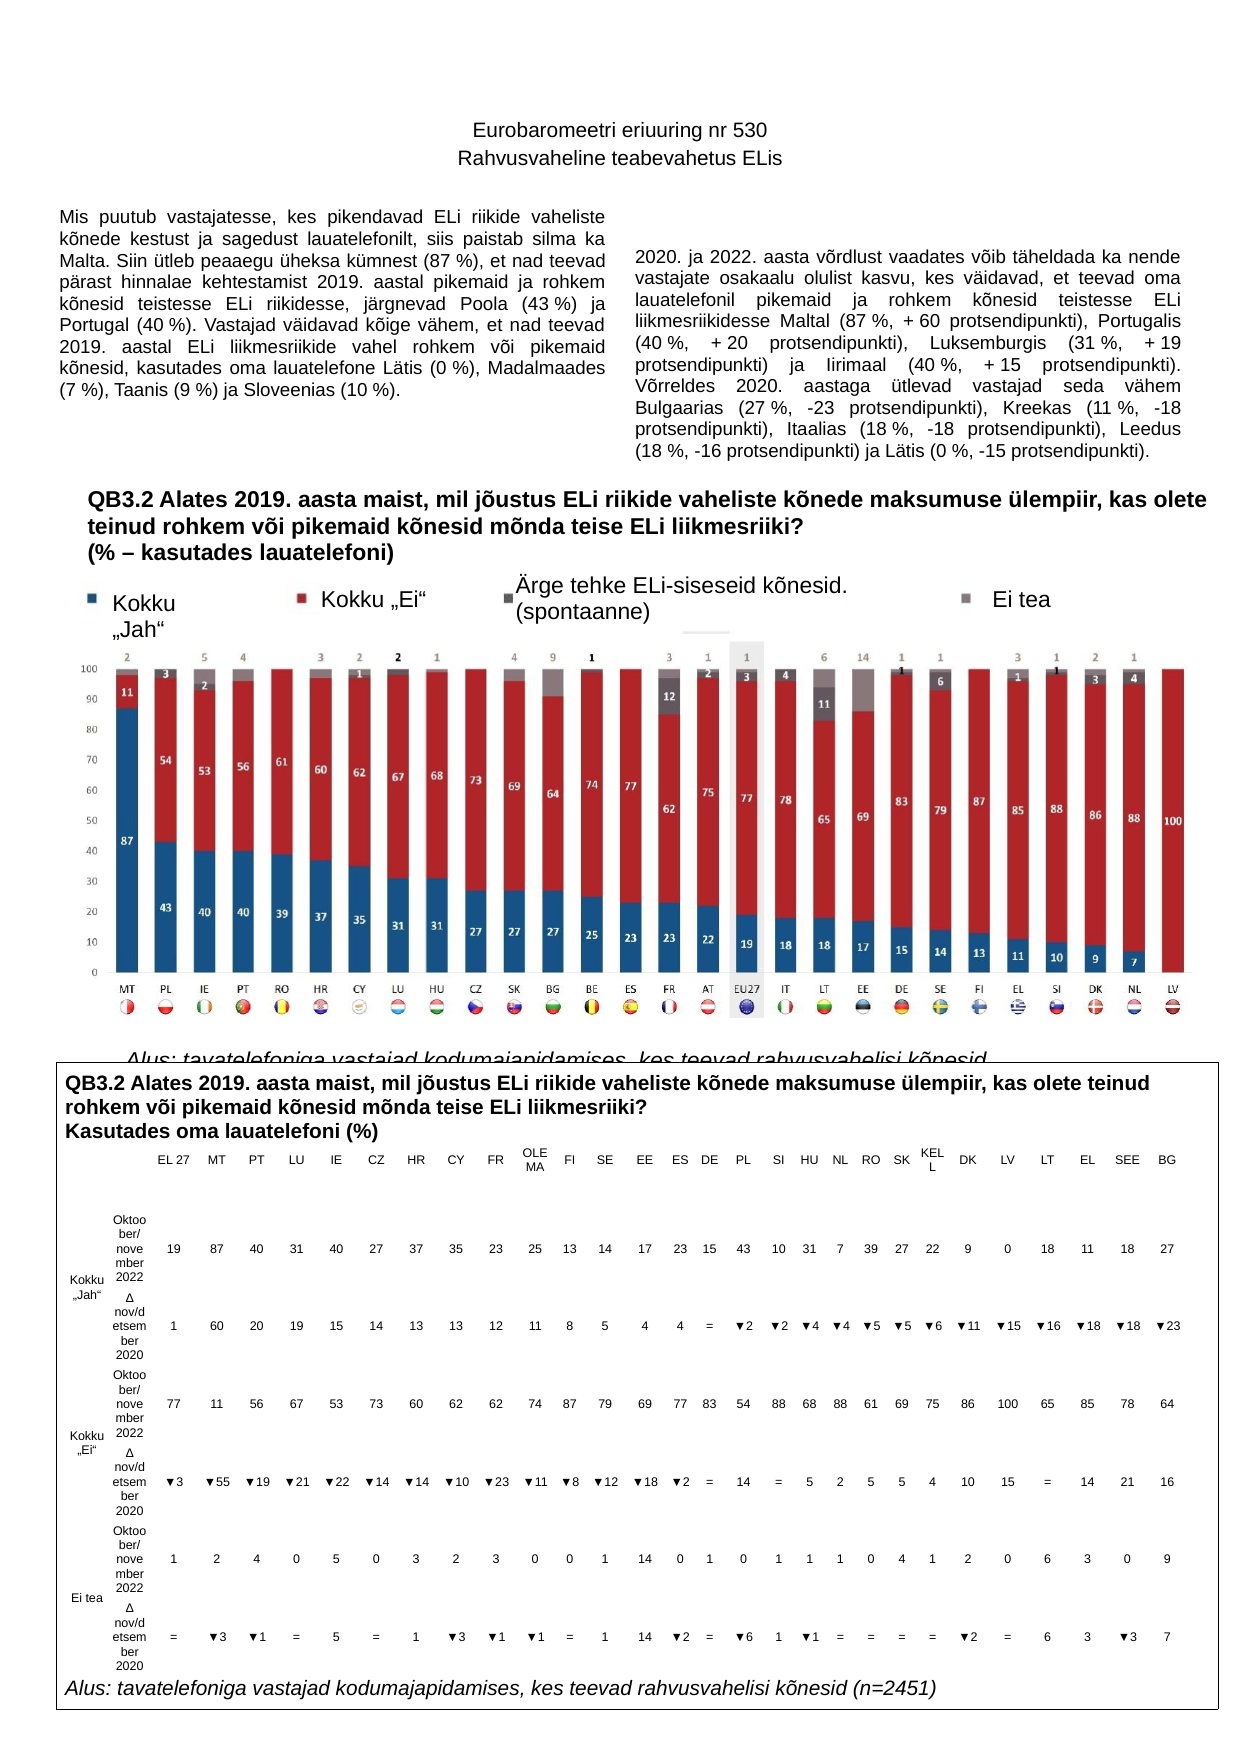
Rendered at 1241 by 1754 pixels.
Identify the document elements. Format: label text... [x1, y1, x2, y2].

table_cell ▼14 [356, 1443, 396, 1521]
table_cell 3 [1068, 1598, 1107, 1676]
table_cell 67 [276, 1365, 316, 1443]
table_cell ▼8 [554, 1443, 585, 1521]
table_cell 6 [1028, 1521, 1067, 1598]
table_cell 3 [476, 1521, 516, 1598]
text QB3.2 Alates 2019. aasta maist, mil jõustus ELi riikide vaheliste kõnede maksumuse ülempiir, kas olete teinud rohkem või pikemaid kõnesid mõnda teise ELi liikmesriiki? [65, 1071, 1209, 1119]
table_header MT [197, 1143, 237, 1177]
table_cell ▼3 [197, 1598, 237, 1676]
table_cell 39 [856, 1210, 886, 1287]
table_cell 7 [1147, 1598, 1187, 1676]
table_cell 14 [585, 1210, 625, 1287]
table_cell 27 [886, 1210, 917, 1287]
table_cell 14 [356, 1288, 396, 1365]
table_cell ▼2 [665, 1443, 696, 1521]
table_cell = [554, 1598, 585, 1676]
table_cell ▼19 [237, 1443, 276, 1521]
table_cell 11 [1068, 1210, 1107, 1287]
table_cell 62 [436, 1365, 476, 1443]
table_cell 1 [763, 1521, 794, 1598]
table_cell 88 [825, 1365, 856, 1443]
table_cell 17 [625, 1210, 665, 1287]
table_header KELL [917, 1143, 948, 1177]
table_cell ▼4 [825, 1288, 856, 1365]
table_header FI [554, 1143, 585, 1177]
table_cell ▼3 [436, 1598, 476, 1676]
table_cell = [150, 1598, 197, 1676]
table_cell [65, 1177, 108, 1210]
table_header BG [1147, 1143, 1187, 1177]
table_cell 14 [625, 1598, 665, 1676]
table_header EE [625, 1143, 665, 1177]
table_cell 5 [316, 1521, 356, 1598]
table_cell [917, 1177, 948, 1210]
table_cell = [696, 1598, 723, 1676]
table_header OLEMA [516, 1143, 554, 1177]
table_cell ▼11 [516, 1443, 554, 1521]
table_cell 64 [1147, 1365, 1187, 1443]
table_cell [476, 1177, 516, 1210]
table_cell = [825, 1598, 856, 1676]
table_cell [794, 1177, 825, 1210]
table_header [109, 1143, 150, 1177]
table_cell [356, 1177, 396, 1210]
table_cell 13 [436, 1288, 476, 1365]
table_cell ▼11 [948, 1288, 988, 1365]
picture [72, 575, 1195, 1018]
table_cell ▼1 [516, 1598, 554, 1676]
table_cell 31 [276, 1210, 316, 1287]
table_cell [109, 1177, 150, 1210]
table_cell = [1028, 1443, 1067, 1521]
table_cell 1 [696, 1521, 723, 1598]
table_header IE [316, 1143, 356, 1177]
table_cell 14 [723, 1443, 763, 1521]
table_cell 12 [476, 1288, 516, 1365]
table_cell ▼6 [917, 1288, 948, 1365]
table_cell 4 [886, 1521, 917, 1598]
table_cell ▼1 [794, 1598, 825, 1676]
table_cell 15 [988, 1443, 1027, 1521]
table_cell 1 [396, 1598, 436, 1676]
table_cell ▼22 [316, 1443, 356, 1521]
table_cell 0 [516, 1521, 554, 1598]
table_cell 4 [917, 1443, 948, 1521]
table_cell 1 [585, 1521, 625, 1598]
table_cell 3 [396, 1521, 436, 1598]
table_cell [886, 1177, 917, 1210]
table_cell Oktoober/november 2022 [109, 1521, 150, 1598]
table_cell [825, 1177, 856, 1210]
table_header PT [237, 1143, 276, 1177]
table_header CY [436, 1143, 476, 1177]
table_cell 13 [554, 1210, 585, 1287]
table_cell ▼18 [1107, 1288, 1147, 1365]
table_header NL [825, 1143, 856, 1177]
table_cell ▼55 [197, 1443, 237, 1521]
table_cell 2 [197, 1521, 237, 1598]
table_cell ▼14 [396, 1443, 436, 1521]
table_cell [150, 1177, 197, 1210]
table_cell [723, 1177, 763, 1210]
table_cell 19 [150, 1210, 197, 1287]
table_cell 6 [1028, 1598, 1067, 1676]
table_cell 77 [665, 1365, 696, 1443]
table_cell = [356, 1598, 396, 1676]
table_cell 100 [988, 1365, 1027, 1443]
table_cell ▼1 [476, 1598, 516, 1676]
table_cell [554, 1177, 585, 1210]
table_cell 85 [1068, 1365, 1107, 1443]
table_cell 0 [988, 1521, 1027, 1598]
table_header [65, 1143, 108, 1177]
table_cell 9 [948, 1210, 988, 1287]
table_cell [1147, 1177, 1187, 1210]
table_cell 75 [917, 1365, 948, 1443]
table_cell 88 [763, 1365, 794, 1443]
table_cell = [763, 1443, 794, 1521]
table_cell 43 [723, 1210, 763, 1287]
table_cell [585, 1177, 625, 1210]
table_cell ▼23 [476, 1443, 516, 1521]
table_cell = [886, 1598, 917, 1676]
table_cell 4 [237, 1521, 276, 1598]
table_cell = [988, 1598, 1027, 1676]
table_cell 1 [585, 1598, 625, 1676]
table_cell 23 [665, 1210, 696, 1287]
table_cell 11 [197, 1365, 237, 1443]
table_cell 62 [476, 1365, 516, 1443]
table_cell 53 [316, 1365, 356, 1443]
table_cell [625, 1177, 665, 1210]
text Alus: tavatelefoniga vastajad kodumajapidamises, kes teevad rahvusvahelisi kõnesid (n=2451) [65, 1676, 1209, 1700]
table_cell 0 [1107, 1521, 1147, 1598]
table_cell ▼4 [794, 1288, 825, 1365]
table_cell [237, 1177, 276, 1210]
table_cell [197, 1177, 237, 1210]
table_cell Ei tea [65, 1521, 108, 1676]
table_cell [696, 1177, 723, 1210]
table_cell Δ nov/detsember 2020 [109, 1288, 150, 1365]
table_header HU [794, 1143, 825, 1177]
table_cell = [856, 1598, 886, 1676]
table_cell ▼23 [1147, 1288, 1187, 1365]
table_cell 0 [276, 1521, 316, 1598]
table_cell ▼3 [1107, 1598, 1147, 1676]
table_cell [316, 1177, 356, 1210]
table_cell 69 [886, 1365, 917, 1443]
table_cell 40 [316, 1210, 356, 1287]
table_cell 14 [1068, 1443, 1107, 1521]
table_cell Δ nov/detsember 2020 [109, 1598, 150, 1676]
table_header SEE [1107, 1143, 1147, 1177]
table_cell 37 [396, 1210, 436, 1287]
table_header HR [396, 1143, 436, 1177]
table_cell 4 [665, 1288, 696, 1365]
table_cell 54 [723, 1365, 763, 1443]
table_cell 87 [554, 1365, 585, 1443]
table_cell [1107, 1177, 1147, 1210]
table_cell 56 [237, 1365, 276, 1443]
table_cell = [917, 1598, 948, 1676]
table_header RO [856, 1143, 886, 1177]
text Kasutades oma lauatelefoni (%) [65, 1119, 1209, 1143]
table_cell Oktoober/november 2022 [109, 1210, 150, 1287]
table_cell [763, 1177, 794, 1210]
table_cell ▼18 [625, 1443, 665, 1521]
table_cell 0 [723, 1521, 763, 1598]
table_cell Δ nov/detsember 2020 [109, 1443, 150, 1521]
table_cell = [696, 1288, 723, 1365]
table_header SI [763, 1143, 794, 1177]
table_cell 14 [625, 1521, 665, 1598]
table_cell [396, 1177, 436, 1210]
table_cell 10 [948, 1443, 988, 1521]
table_cell 1 [763, 1598, 794, 1676]
table_cell ▼6 [723, 1598, 763, 1676]
table_header PL [723, 1143, 763, 1177]
table_cell 0 [554, 1521, 585, 1598]
table_cell 1 [150, 1288, 197, 1365]
table_cell 23 [476, 1210, 516, 1287]
table_cell ▼21 [276, 1443, 316, 1521]
table_cell ▼16 [1028, 1288, 1067, 1365]
table_cell ▼18 [1068, 1288, 1107, 1365]
table_cell 18 [1028, 1210, 1067, 1287]
table_cell 15 [696, 1210, 723, 1287]
table_cell ▼2 [948, 1598, 988, 1676]
table_cell 35 [436, 1210, 476, 1287]
table_cell 69 [625, 1365, 665, 1443]
table_cell 5 [886, 1443, 917, 1521]
table_cell [516, 1177, 554, 1210]
table_header LU [276, 1143, 316, 1177]
table_cell 9 [1147, 1521, 1187, 1598]
table_cell 2 [825, 1443, 856, 1521]
table_cell 0 [356, 1521, 396, 1598]
table_cell 31 [794, 1210, 825, 1287]
table_cell 65 [1028, 1365, 1067, 1443]
table_cell 13 [396, 1288, 436, 1365]
table_cell 21 [1107, 1443, 1147, 1521]
table_cell 5 [316, 1598, 356, 1676]
table_cell 2 [436, 1521, 476, 1598]
table_cell [1068, 1177, 1107, 1210]
table_header ES [665, 1143, 696, 1177]
table_cell = [696, 1443, 723, 1521]
table_cell 5 [856, 1443, 886, 1521]
table_cell Kokku „Ei“ [65, 1365, 108, 1521]
table_cell 79 [585, 1365, 625, 1443]
table_cell 1 [917, 1521, 948, 1598]
table_cell 4 [625, 1288, 665, 1365]
text Mis puutub vastajatesse, kes pikendavad ELi riikide vaheliste kõnede kestust ja sagedust lauatelefonilt, siis paistab silma ka Malta. Siin ütleb peaaegu üheksa kümnest (87 %), et nad teevad pärast hinnalae kehtestamist 2019. aastal pikemaid ja rohkem kõnesid teistesse ELi riikidesse, järgnevad Poola (43 %) ja Portugal (40 %). Vastajad väidavad kõige vähem, et nad teevad 2019. aastal ELi liikmesriikide vahel rohkem või pikemaid kõnesid, kasutades oma lauatelefone Lätis (0 %), Madalmaades (7 %), Taanis (9 %) ja Sloveenias (10 %). [59, 206, 605, 400]
table_cell 77 [150, 1365, 197, 1443]
table_cell 83 [696, 1365, 723, 1443]
table_cell 5 [585, 1288, 625, 1365]
table_cell ▼12 [585, 1443, 625, 1521]
table_cell 1 [794, 1521, 825, 1598]
table_cell 5 [794, 1443, 825, 1521]
table_cell [856, 1177, 886, 1210]
table_cell 16 [1147, 1443, 1187, 1521]
table_cell ▼1 [237, 1598, 276, 1676]
table_cell 10 [763, 1210, 794, 1287]
text 2020. ja 2022. aasta võrdlust vaadates võib täheldada ka nende vastajate osakaalu olulist kasvu, kes väidavad, et teevad oma lauatelefonil pikemaid ja rohkem kõnesid teistesse ELi liikmesriikidesse Maltal (87 %, + 60 protsendipunkti), Portugalis (40 %, + 20 protsendipunkti), Luksemburgis (31 %, + 19 protsendipunkti) ja Iirimaal (40 %, + 15 protsendipunkti). Võrreldes 2020. aastaga ütlevad vastajad seda vähem Bulgaarias (27 %, -23 protsendipunkti), Kreekas (11 %, -18 protsendipunkti), Itaalias (18 %, -18 protsendipunkti), Leedus (18 %, -16 protsendipunkti) ja Lätis (0 %, -15 protsendipunkti). [635, 246, 1181, 461]
table_header EL [1068, 1143, 1107, 1177]
table_cell 7 [825, 1210, 856, 1287]
table_cell 25 [516, 1210, 554, 1287]
table_cell ▼2 [665, 1598, 696, 1676]
table_cell 0 [856, 1521, 886, 1598]
table_cell 15 [316, 1288, 356, 1365]
table_cell Oktoober/november 2022 [109, 1365, 150, 1443]
table_cell 11 [516, 1288, 554, 1365]
table_cell 18 [1107, 1210, 1147, 1287]
table_cell 19 [276, 1288, 316, 1365]
table_header FR [476, 1143, 516, 1177]
table_header SE [585, 1143, 625, 1177]
table_cell 20 [237, 1288, 276, 1365]
table_cell 3 [1068, 1521, 1107, 1598]
table_header LT [1028, 1143, 1067, 1177]
table_cell ▼10 [436, 1443, 476, 1521]
table_cell [1028, 1177, 1067, 1210]
table_header EL 27 [150, 1143, 197, 1177]
table_cell 87 [197, 1210, 237, 1287]
table_cell 61 [856, 1365, 886, 1443]
table_cell ▼2 [723, 1288, 763, 1365]
table_cell 0 [665, 1521, 696, 1598]
table_cell = [276, 1598, 316, 1676]
table_cell 60 [396, 1365, 436, 1443]
table_header DE [696, 1143, 723, 1177]
table_cell [988, 1177, 1027, 1210]
table_cell ▼2 [763, 1288, 794, 1365]
table_header DK [948, 1143, 988, 1177]
table_cell 1 [150, 1521, 197, 1598]
table_cell 73 [356, 1365, 396, 1443]
table_cell 27 [356, 1210, 396, 1287]
table_header CZ [356, 1143, 396, 1177]
table_cell [665, 1177, 696, 1210]
table_cell 0 [988, 1210, 1027, 1287]
table_cell 27 [1147, 1210, 1187, 1287]
table_cell 22 [917, 1210, 948, 1287]
table_cell [436, 1177, 476, 1210]
table_cell Kokku „Jah“ [65, 1210, 108, 1365]
table_cell ▼15 [988, 1288, 1027, 1365]
table_cell 74 [516, 1365, 554, 1443]
table_header SK [886, 1143, 917, 1177]
table_cell 68 [794, 1365, 825, 1443]
table_cell 78 [1107, 1365, 1147, 1443]
table_header LV [988, 1143, 1027, 1177]
table_cell 8 [554, 1288, 585, 1365]
table_cell ▼5 [856, 1288, 886, 1365]
table_cell [276, 1177, 316, 1210]
table_cell ▼3 [150, 1443, 197, 1521]
table_cell 40 [237, 1210, 276, 1287]
table_cell 2 [948, 1521, 988, 1598]
table_cell 86 [948, 1365, 988, 1443]
table_cell ▼5 [886, 1288, 917, 1365]
table_cell 60 [197, 1288, 237, 1365]
table_cell [948, 1177, 988, 1210]
table_cell 1 [825, 1521, 856, 1598]
